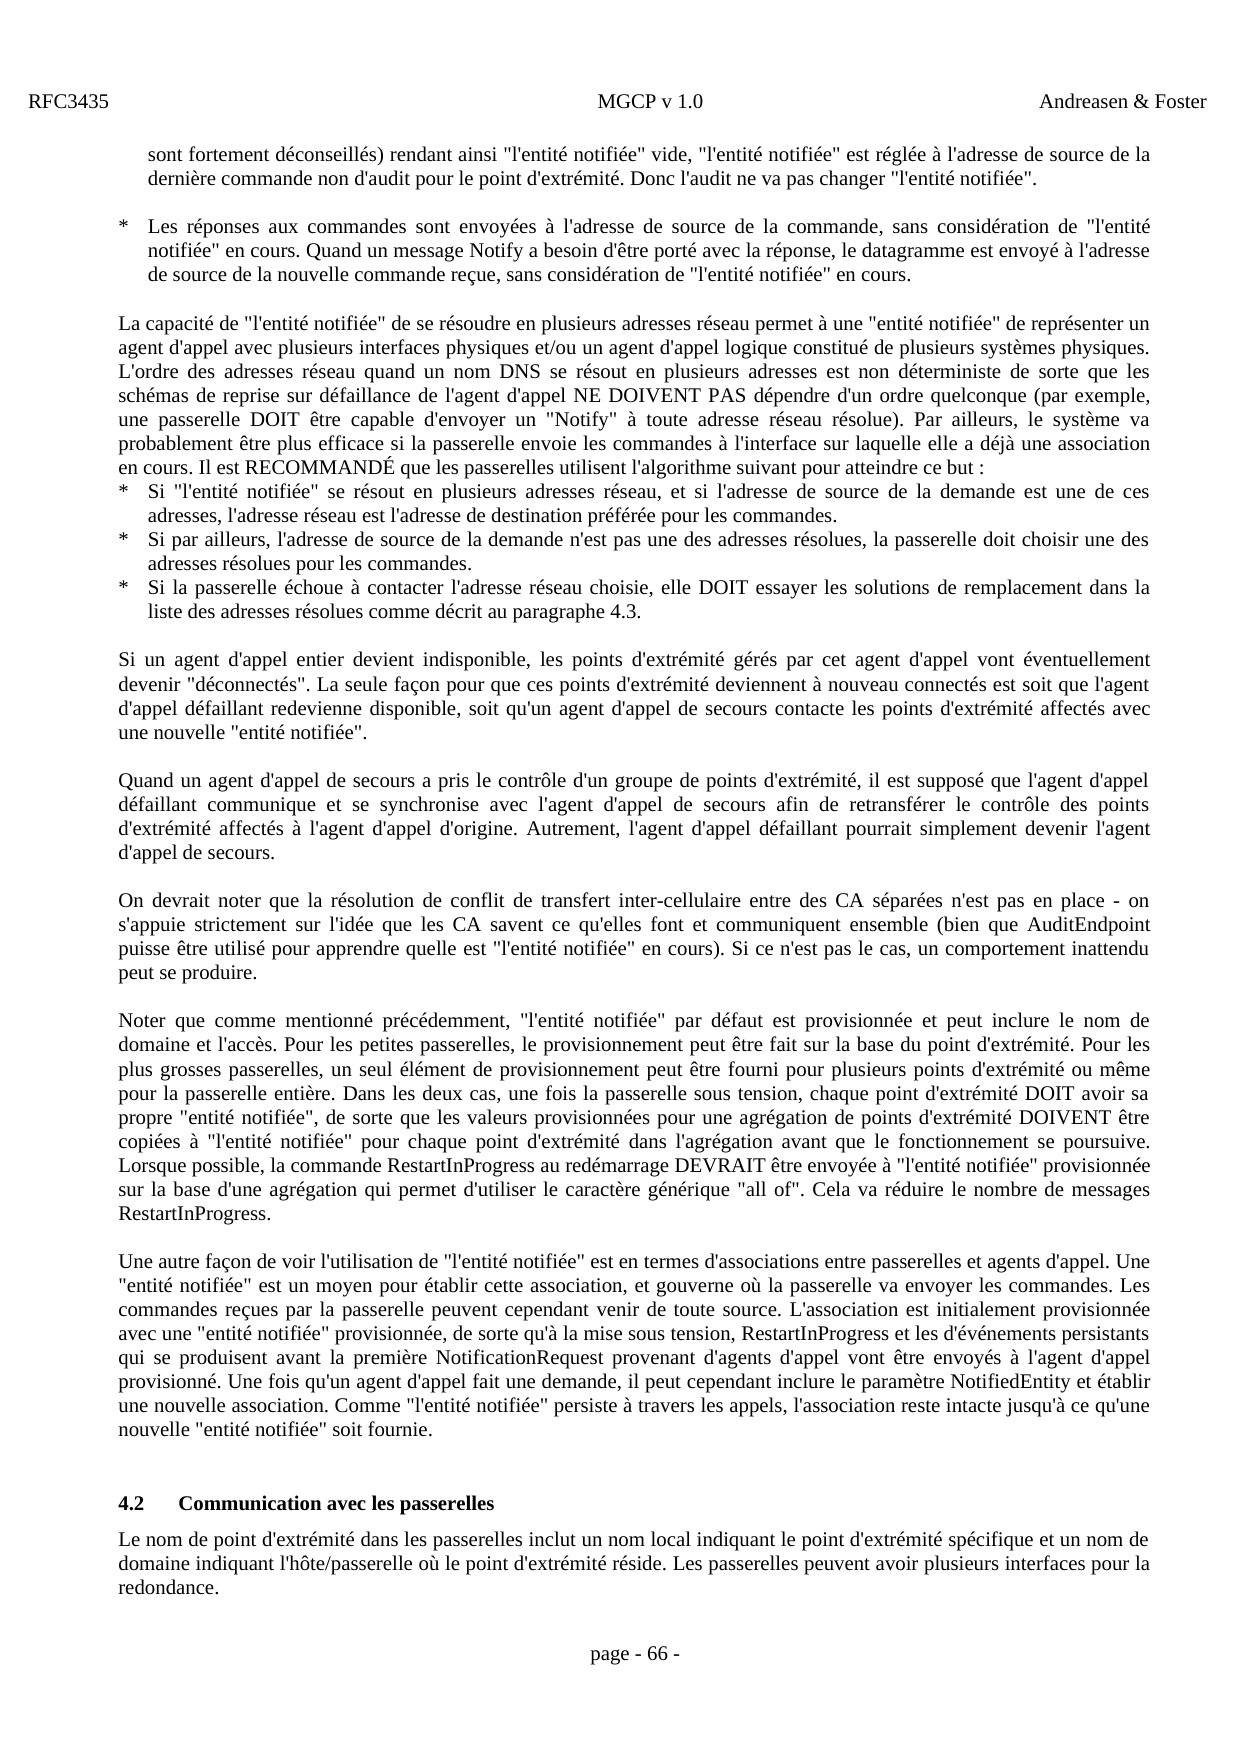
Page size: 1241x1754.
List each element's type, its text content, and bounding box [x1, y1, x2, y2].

text * Les réponses aux commandes sont envoyées à l'adresse de source de la commande, sans considération de "l'entité notifiée" en cours. Quand un message Notify a besoin d'être porté avec la réponse, le datagramme est envoyé à l'adresse de source de la nouvelle commande reçue, sans considération de "l'entité notifiée" en cours. [118, 214, 1152, 286]
subtitle 4.2 Communication avec les passerelles [118, 1491, 1152, 1514]
text * Si par ailleurs, l'adresse de source de la demande n'est pas une des adresses résolues, la passerelle doit choisir une des adresses résolues pour les commandes. [118, 527, 1152, 575]
text sont fortement déconseillés) rendant ainsi "l'entité notifiée" vide, "l'entité notifiée" est réglée à l'adresse de source de la dernière commande non d'audit pour le point d'extrémité. Donc l'audit ne va pas changer "l'entité notifiée". [118, 142, 1152, 190]
text La capacité de "l'entité notifiée" de se résoudre en plusieurs adresses réseau permet à une "entité notifiée" de représenter un agent d'appel avec plusieurs interfaces physiques et/ou un agent d'appel logique constitué de plusieurs systèmes physiques. L'ordre des adresses réseau quand un nom DNS se résout en plusieurs adresses est non déterministe de sorte que les schémas de reprise sur défaillance de l'agent d'appel NE DOIVENT PAS dépendre d'un ordre quelconque (par exemple, une passerelle DOIT être capable d'envoyer un "Notify" à toute adresse réseau résolue). Par ailleurs, le système va probablement être plus efficace si la passerelle envoie les commandes à l'interface sur laquelle elle a déjà une association en cours. Il est RECOMMANDÉ que les passerelles utilisent l'algorithme suivant pour atteindre ce but : [118, 311, 1152, 479]
text Le nom de point d'extrémité dans les passerelles inclut un nom local indiquant le point d'extrémité spécifique et un nom de domaine indiquant l'hôte/passerelle où le point d'extrémité réside. Les passerelles peuvent avoir plusieurs interfaces pour la redondance. [118, 1527, 1152, 1599]
text Si un agent d'appel entier devient indisponible, les points d'extrémité gérés par cet agent d'appel vont éventuellement devenir "déconnectés". La seule façon pour que ces points d'extrémité deviennent à nouveau connectés est soit que l'agent d'appel défaillant redevienne disponible, soit qu'un agent d'appel de secours contacte les points d'extrémité affectés avec une nouvelle "entité notifiée". [118, 647, 1152, 744]
text * Si la passerelle échoue à contacter l'adresse réseau choisie, elle DOIT essayer les solutions de remplacement dans la liste des adresses résolues comme décrit au paragraphe 4.3. [118, 575, 1152, 623]
text On devrait noter que la résolution de conflit de transfert inter-cellulaire entre des CA séparées n'est pas en place - on s'appuie strictement sur l'idée que les CA savent ce qu'elles font et communiquent ensemble (bien que AuditEndpoint puisse être utilisé pour apprendre quelle est "l'entité notifiée" en cours). Si ce n'est pas le cas, un comportement inattendu peut se produire. [118, 888, 1152, 984]
text * Si "l'entité notifiée" se résout en plusieurs adresses réseau, et si l'adresse de source de la demande est une de ces adresses, l'adresse réseau est l'adresse de destination préférée pour les commandes. [118, 479, 1152, 527]
text Une autre façon de voir l'utilisation de "l'entité notifiée" est en termes d'associations entre passerelles et agents d'appel. Une "entité notifiée" est un moyen pour établir cette association, et gouverne où la passerelle va envoyer les commandes. Les commandes reçues par la passerelle peuvent cependant venir de toute source. L'association est initialement provisionnée avec une "entité notifiée" provisionnée, de sorte qu'à la mise sous tension, RestartInProgress et les d'événements persistants qui se produisent avant la première NotificationRequest provenant d'agents d'appel vont être envoyés à l'agent d'appel provisionné. Une fois qu'un agent d'appel fait une demande, il peut cependant inclure le paramètre NotifiedEntity et établir une nouvelle association. Comme "l'entité notifiée" persiste à travers les appels, l'association reste intacte jusqu'à ce qu'une nouvelle "entité notifiée" soit fournie. [118, 1249, 1152, 1441]
text Noter que comme mentionné précédemment, "l'entité notifiée" par défaut est provisionnée et peut inclure le nom de domaine et l'accès. Pour les petites passerelles, le provisionnement peut être fait sur la base du point d'extrémité. Pour les plus grosses passerelles, un seul élément de provisionnement peut être fourni pour plusieurs points d'extrémité ou même pour la passerelle entière. Dans les deux cas, une fois la passerelle sous tension, chaque point d'extrémité DOIT avoir sa propre "entité notifiée", de sorte que les valeurs provisionnées pour une agrégation de points d'extrémité DOIVENT être copiées à "l'entité notifiée" pour chaque point d'extrémité dans l'agrégation avant que le fonctionnement se poursuive. Lorsque possible, la commande RestartInProgress au redémarrage DEVRAIT être envoyée à "l'entité notifiée" provisionnée sur la base d'une agrégation qui permet d'utiliser le caractère générique "all of". Cela va réduire le nombre de messages RestartInProgress. [118, 1008, 1152, 1225]
text Quand un agent d'appel de secours a pris le contrôle d'un groupe de points d'extrémité, il est supposé que l'agent d'appel défaillant communique et se synchronise avec l'agent d'appel de secours afin de retransférer le contrôle des points d'extrémité affectés à l'agent d'appel d'origine. Autrement, l'agent d'appel défaillant pourrait simplement devenir l'agent d'appel de secours. [118, 768, 1152, 864]
